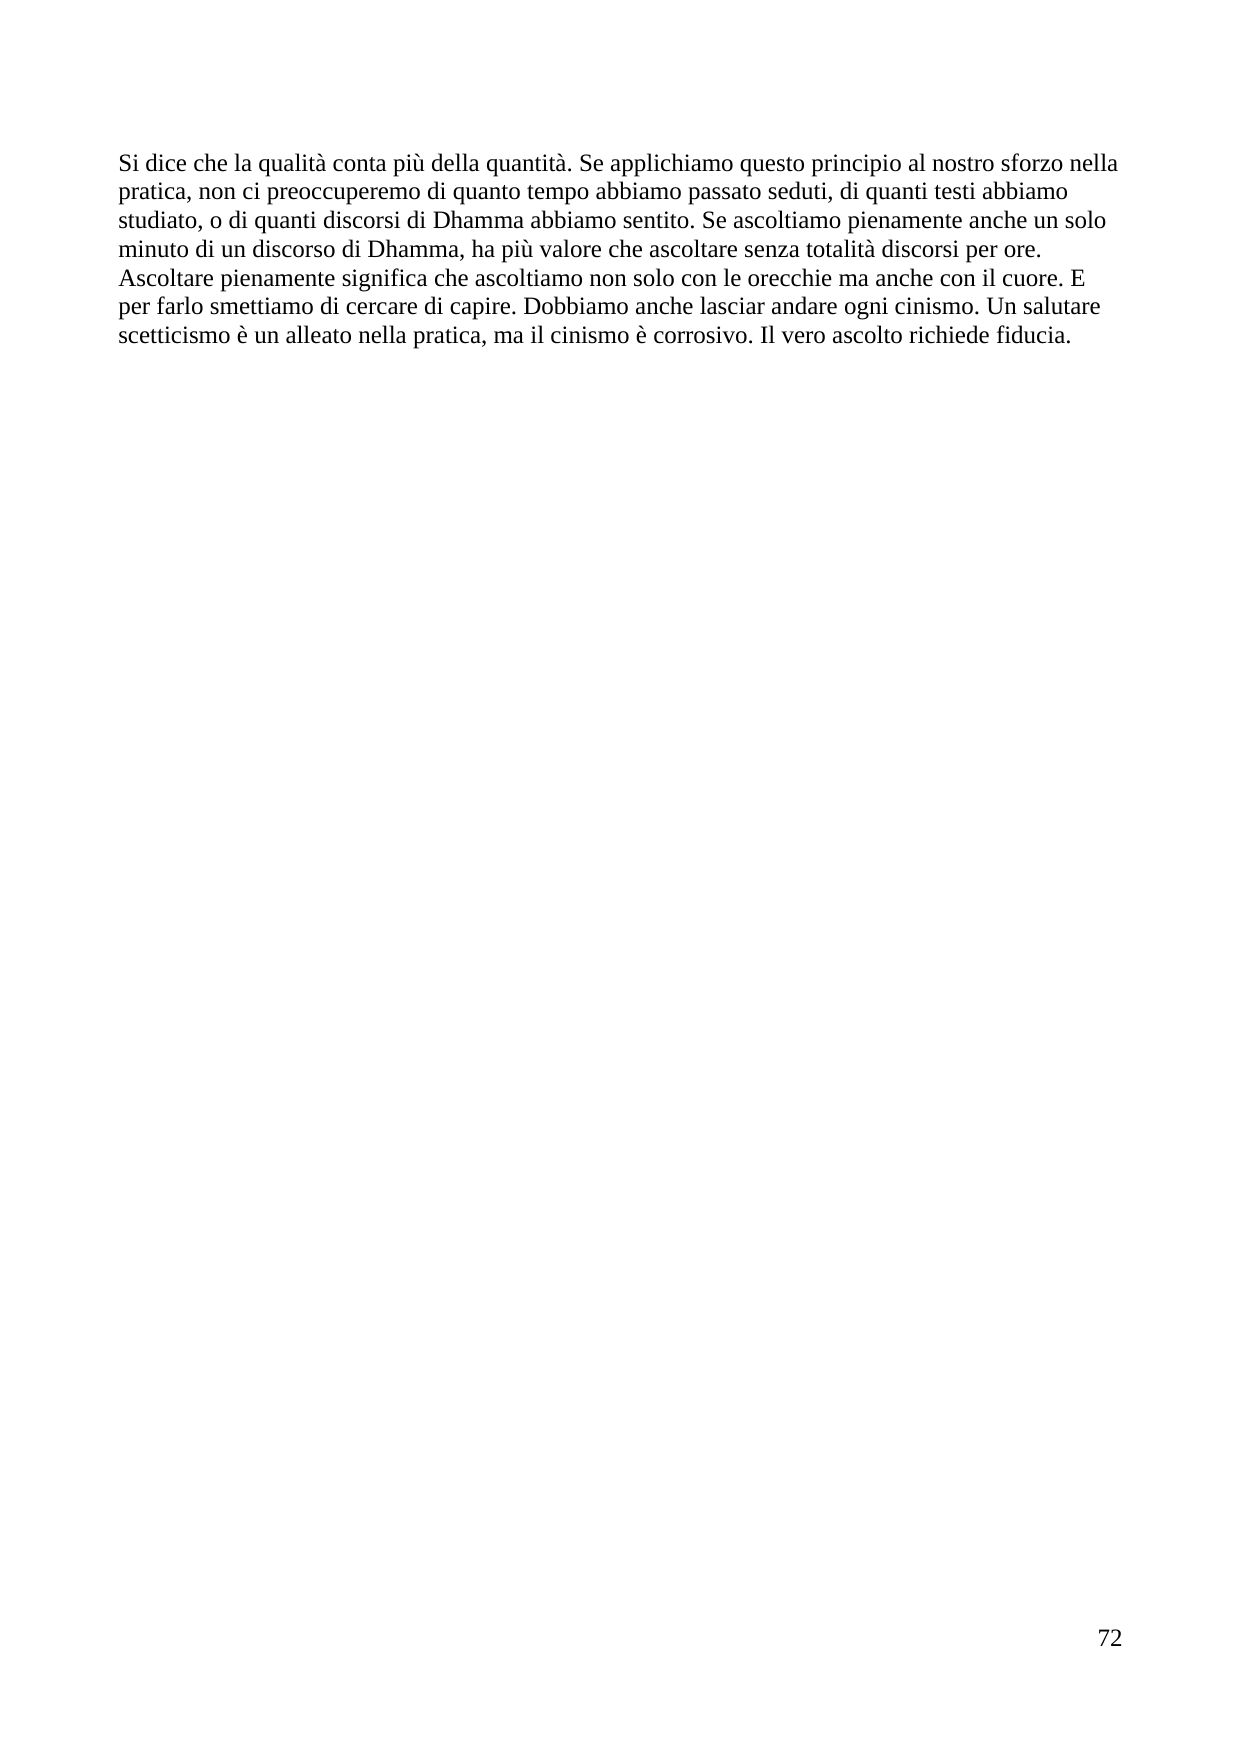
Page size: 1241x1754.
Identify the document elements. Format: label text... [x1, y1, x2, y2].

text Si dice che la qualità conta più della quantità. Se applichiamo questo principio al nostro sforzo nella pratica, non ci preoccuperemo di quanto tempo abbiamo passato seduti, di quanti testi abbiamo studiato, o di quanti discorsi di Dhamma abbiamo sentito. Se ascoltiamo pienamente anche un solo minuto di un discorso di Dhamma, ha più valore che ascoltare senza totalità discorsi per ore. Ascoltare pienamente significa che ascoltiamo non solo con le orecchie ma anche con il cuore. E per farlo smettiamo di cercare di capire. Dobbiamo anche lasciar andare ogni cinismo. Un salutare scetticismo è un alleato nella pratica, ma il cinismo è corrosivo. Il vero ascolto richiede fiducia. [118, 148, 1122, 349]
